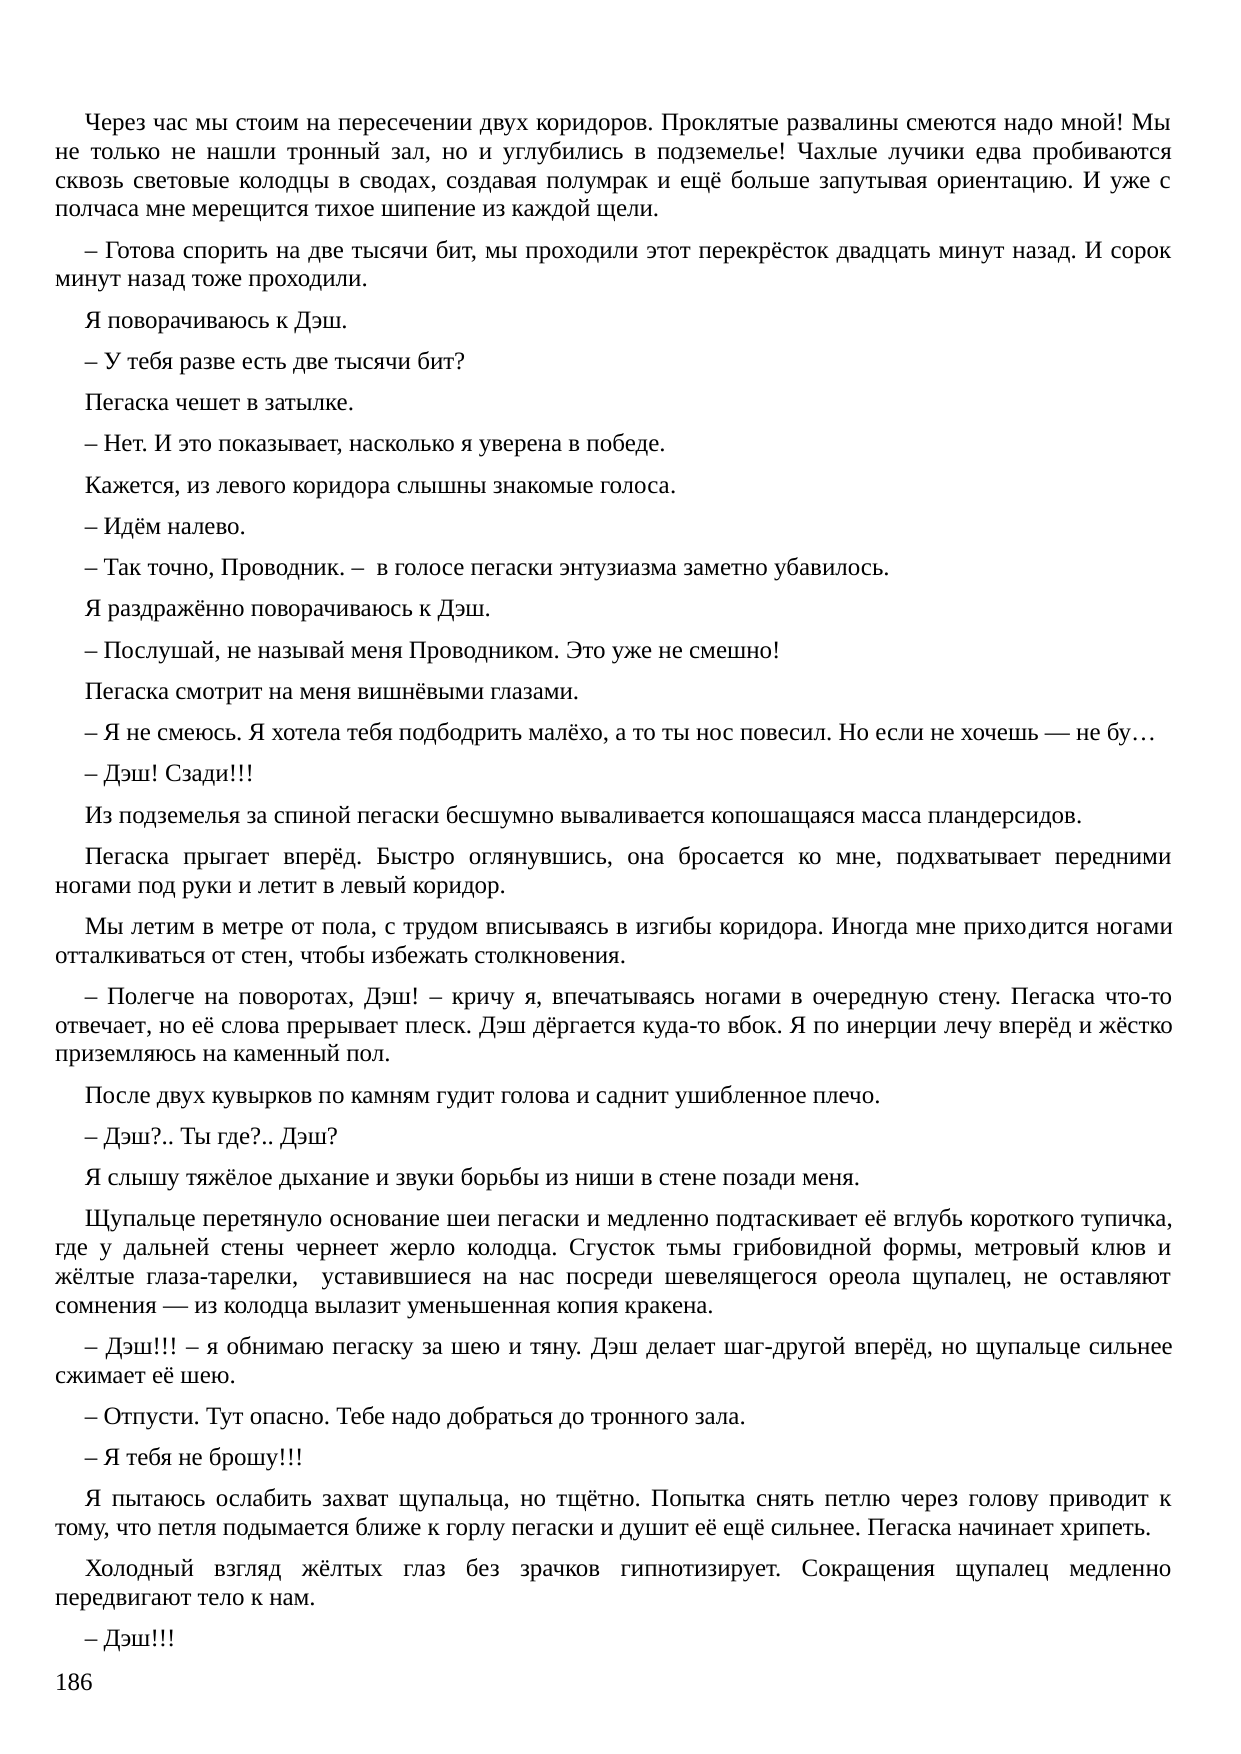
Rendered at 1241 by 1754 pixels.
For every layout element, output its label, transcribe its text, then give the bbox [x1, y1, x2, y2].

text – Нет. И это показывает, насколько я уверена в победе. [55, 428, 1173, 457]
text – Готова спорить на две тысячи бит, мы проходили этот перекрёсток двадцать минут назад. И сорок минут назад тоже проходили. [55, 235, 1173, 292]
text Пегаска чешет в затылке. [55, 387, 1173, 416]
text Холодный взгляд жёлтых глаз без зрачков гипнотизирует. Сокращения щупалец медленно передвигают тело к нам. [55, 1553, 1173, 1611]
text – Дэш! Сзади!!! [55, 758, 1173, 787]
text Пегаска смотрит на меня вишнёвыми глазами. [55, 676, 1173, 705]
text – Дэш!!! [55, 1623, 1173, 1652]
text – Дэш!!! – я обнимаю пегаску за шею и тяну. Дэш делает шаг-другой вперёд, но щупальце сильнее сжимает её шею. [55, 1331, 1173, 1388]
text – Послушай, не называй меня Проводником. Это уже не смешно! [55, 635, 1173, 663]
text – Я тебя не брошу!!! [55, 1442, 1173, 1471]
text Я раздражённо поворачиваюсь к Дэш. [55, 593, 1173, 622]
text Щупальце перетянуло основание шеи пегаски и медленно подтаскивает её вглубь короткого тупичка, где у дальней стены чернеет жерло колодца. Сгусток тьмы грибовидной формы, метровый клюв и жёлтые глаза-тарелки, уставившиеся на нас посреди шевелящегося ореола щупалец, не оставляют сомнения — из колодца вылазит уменьшенная копия кракена. [55, 1203, 1173, 1318]
text – Дэш?.. Ты где?.. Дэш? [55, 1121, 1173, 1150]
text – Идём налево. [55, 511, 1173, 540]
text Через час мы стоим на пересечении двух коридоров. Проклятые развалины смеются надо мной! Мы не только не нашли тронный зал, но и углубились в подземелье! Чахлые лучики едва пробиваются сквозь световые колодцы в сводах, создавая полумрак и ещё больше запутывая ориентацию. И уже с полчаса мне мерещится тихое шипение из каждой щели. [55, 107, 1173, 222]
text После двух кувырков по камням гудит голова и саднит ушибленное плечо. [55, 1080, 1173, 1108]
text Пегаска прыгает вперёд. Быстро оглянувшись, она бросается ко мне, подхватывает передними ногами под руки и летит в левый коридор. [55, 841, 1173, 898]
text Я поворачиваюсь к Дэш. [55, 305, 1173, 333]
text Я пытаюсь ослабить захват щупальца, но тщётно. Попытка снять петлю через голову приводит к тому, что петля подымается ближе к горлу пегаски и душит её ещё сильнее. Пегаска начинает хрипеть. [55, 1483, 1173, 1541]
text – У тебя разве есть две тысячи бит? [55, 346, 1173, 375]
text Кажется, из левого коридора слышны знакомые голоса. [55, 470, 1173, 498]
text Я слышу тяжёлое дыхание и звуки борьбы из ниши в стене позади меня. [55, 1162, 1173, 1191]
text – Отпусти. Тут опасно. Тебе надо добраться до тронного зала. [55, 1401, 1173, 1430]
text – Так точно, Проводник. – в голосе пегаски энтузиазма заметно убавилось. [55, 552, 1173, 581]
text – Полегче на поворотах, Дэш! – кричу я, впечатываясь ногами в очередную стену. Пегаска что-то отвечает, но её слова прерывает плеск. Дэш дёргается куда-то вбок. Я по инерции лечу вперёд и жёстко приземляюсь на каменный пол. [55, 981, 1173, 1067]
text – Я не смеюсь. Я хотела тебя подбодрить малёхо, а то ты нос повесил. Но если не хочешь — не бу… [55, 717, 1173, 746]
text Мы летим в метре от пола, с трудом вписываясь в изгибы коридора. Иногда мне приходится ногами отталкиваться от стен, чтобы избежать столкновения. [55, 911, 1173, 968]
text Из подземелья за спиной пегаски бесшумно вываливается копошащаяся масса пландерсидов. [55, 800, 1173, 828]
